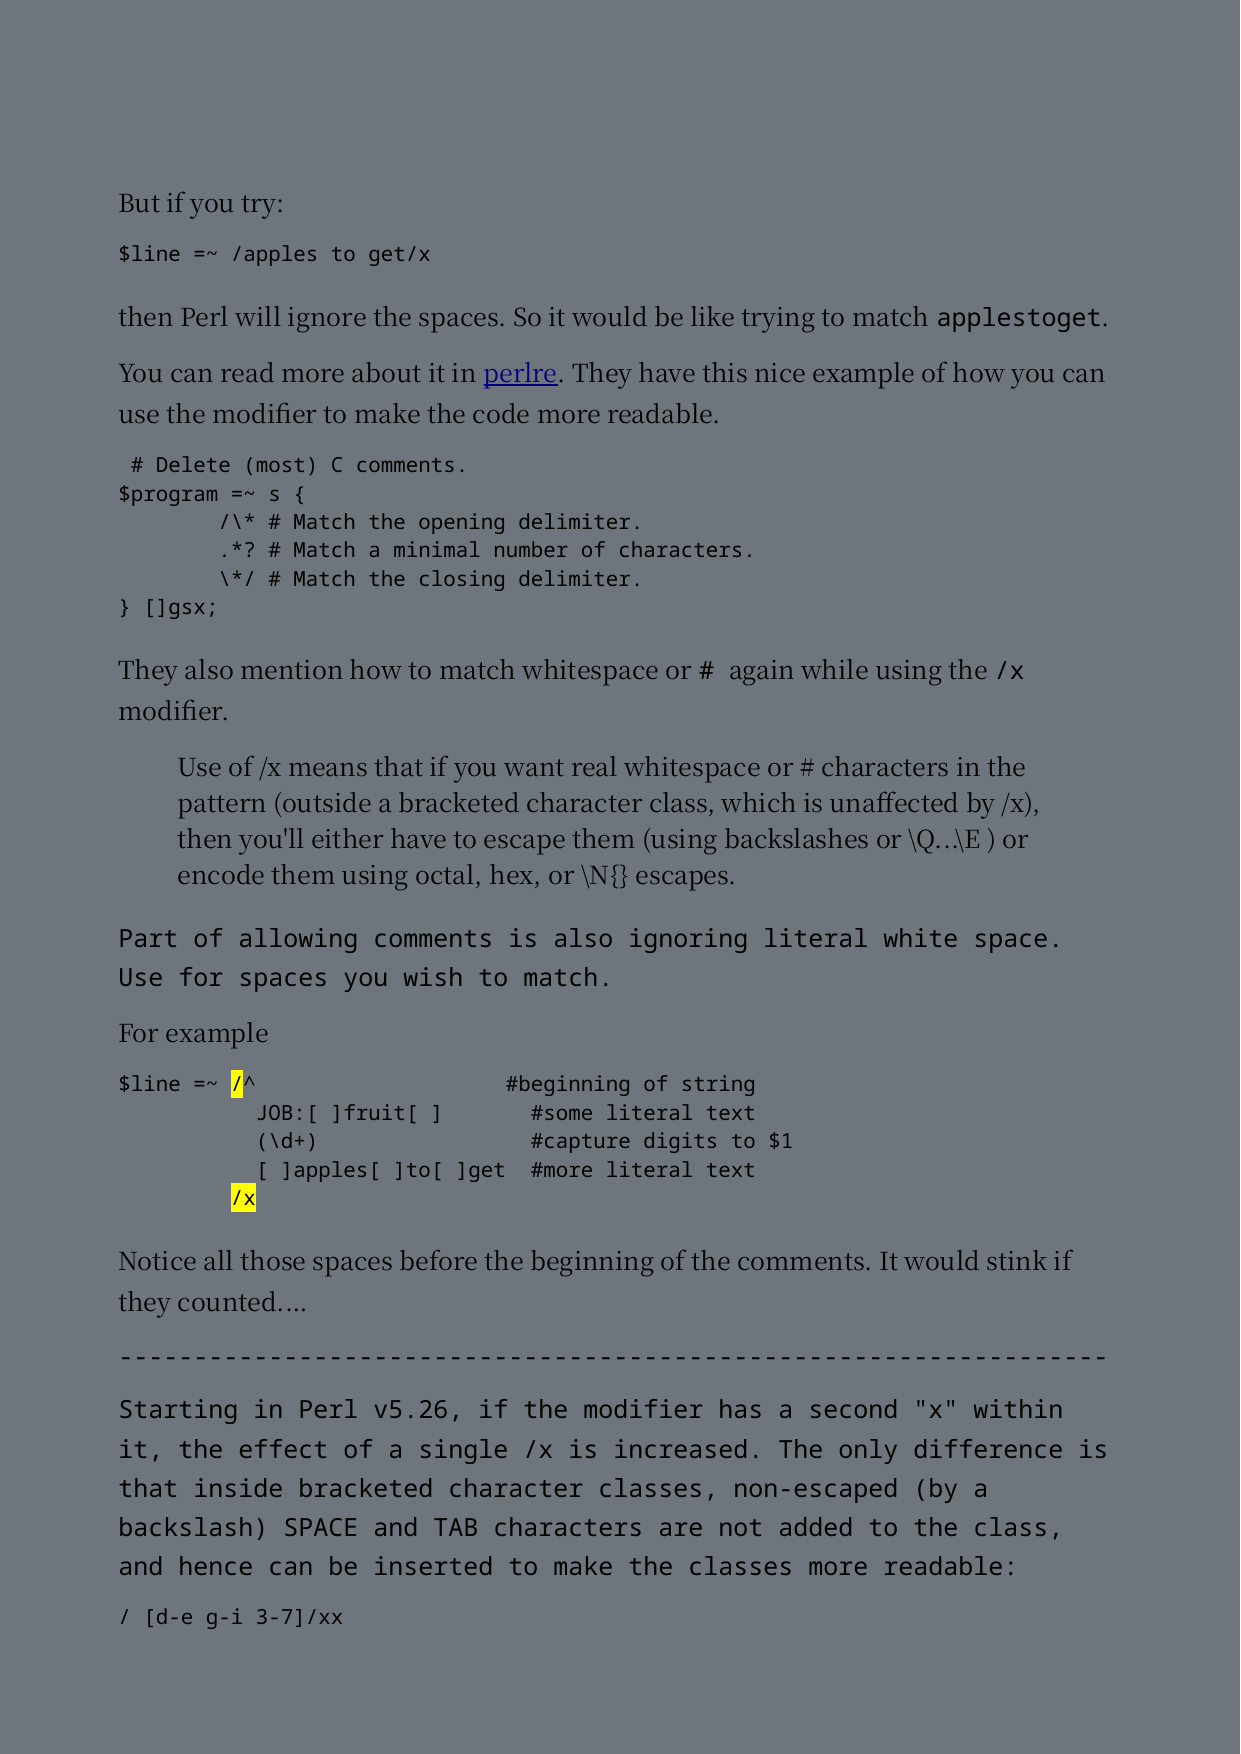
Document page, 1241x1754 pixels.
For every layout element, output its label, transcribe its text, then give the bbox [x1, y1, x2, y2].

text /x [118, 1183, 1122, 1212]
text You can read more about it in perlre. They have this nice example of how you can use the modifier to make the code more readable. [118, 353, 1122, 430]
text (\d+) #capture digits to $1 [118, 1126, 1122, 1155]
text # Delete (most) C comments. [118, 450, 1122, 479]
text \*/ # Match the closing delimiter. [118, 564, 1122, 592]
text Notice all those spaces before the beginning of the comments. It would stink if they counted.… [118, 1241, 1122, 1318]
text then Perl will ignore the spaces. So it would be like trying to match applestoget. [118, 297, 1122, 333]
text They also mention how to match whitespace or # again while using the /x modifier. [118, 650, 1122, 728]
text } []gsx; [118, 592, 1122, 621]
text $line =~ /^ #beginning of string [118, 1069, 1122, 1098]
text Starting in Perl v5.26, if the modifier has a second "x" within it, the effect of a single /x is increased. The only difference is that inside bracketed character classes, non-escaped (by a backslash) SPACE and TAB characters are not added to the class, and hence can be inserted to make the classes more readable: [118, 1392, 1122, 1583]
text / [d-e g-i 3-7]/xx [118, 1602, 1122, 1631]
text $line =~ /apples to get/x [118, 239, 1122, 268]
text .*? # Match a minimal number of characters. [118, 536, 1122, 564]
text But if you try: [118, 183, 1122, 219]
text $program =~ s { [118, 479, 1122, 507]
text ------------------------------------------------------------------ [118, 1338, 1122, 1372]
text For example [118, 1014, 1122, 1050]
text [ ]apples[ ]to[ ]get #more literal text [118, 1155, 1122, 1183]
text Part of allowing comments is also ignoring literal white space. Use for spaces you wish to match. [118, 921, 1122, 994]
text /\* # Match the opening delimiter. [118, 507, 1122, 536]
text JOB:[ ]fruit[ ] #some literal text [118, 1098, 1122, 1126]
text Use of /x means that if you want real whitespace or # characters in the pattern (outside a bracketed character class, which is unaffected by /x), then you'll either have to escape them (using backslashes or \Q...\E ) or encode them using octal, hex, or \N{} escapes. [177, 748, 1063, 891]
